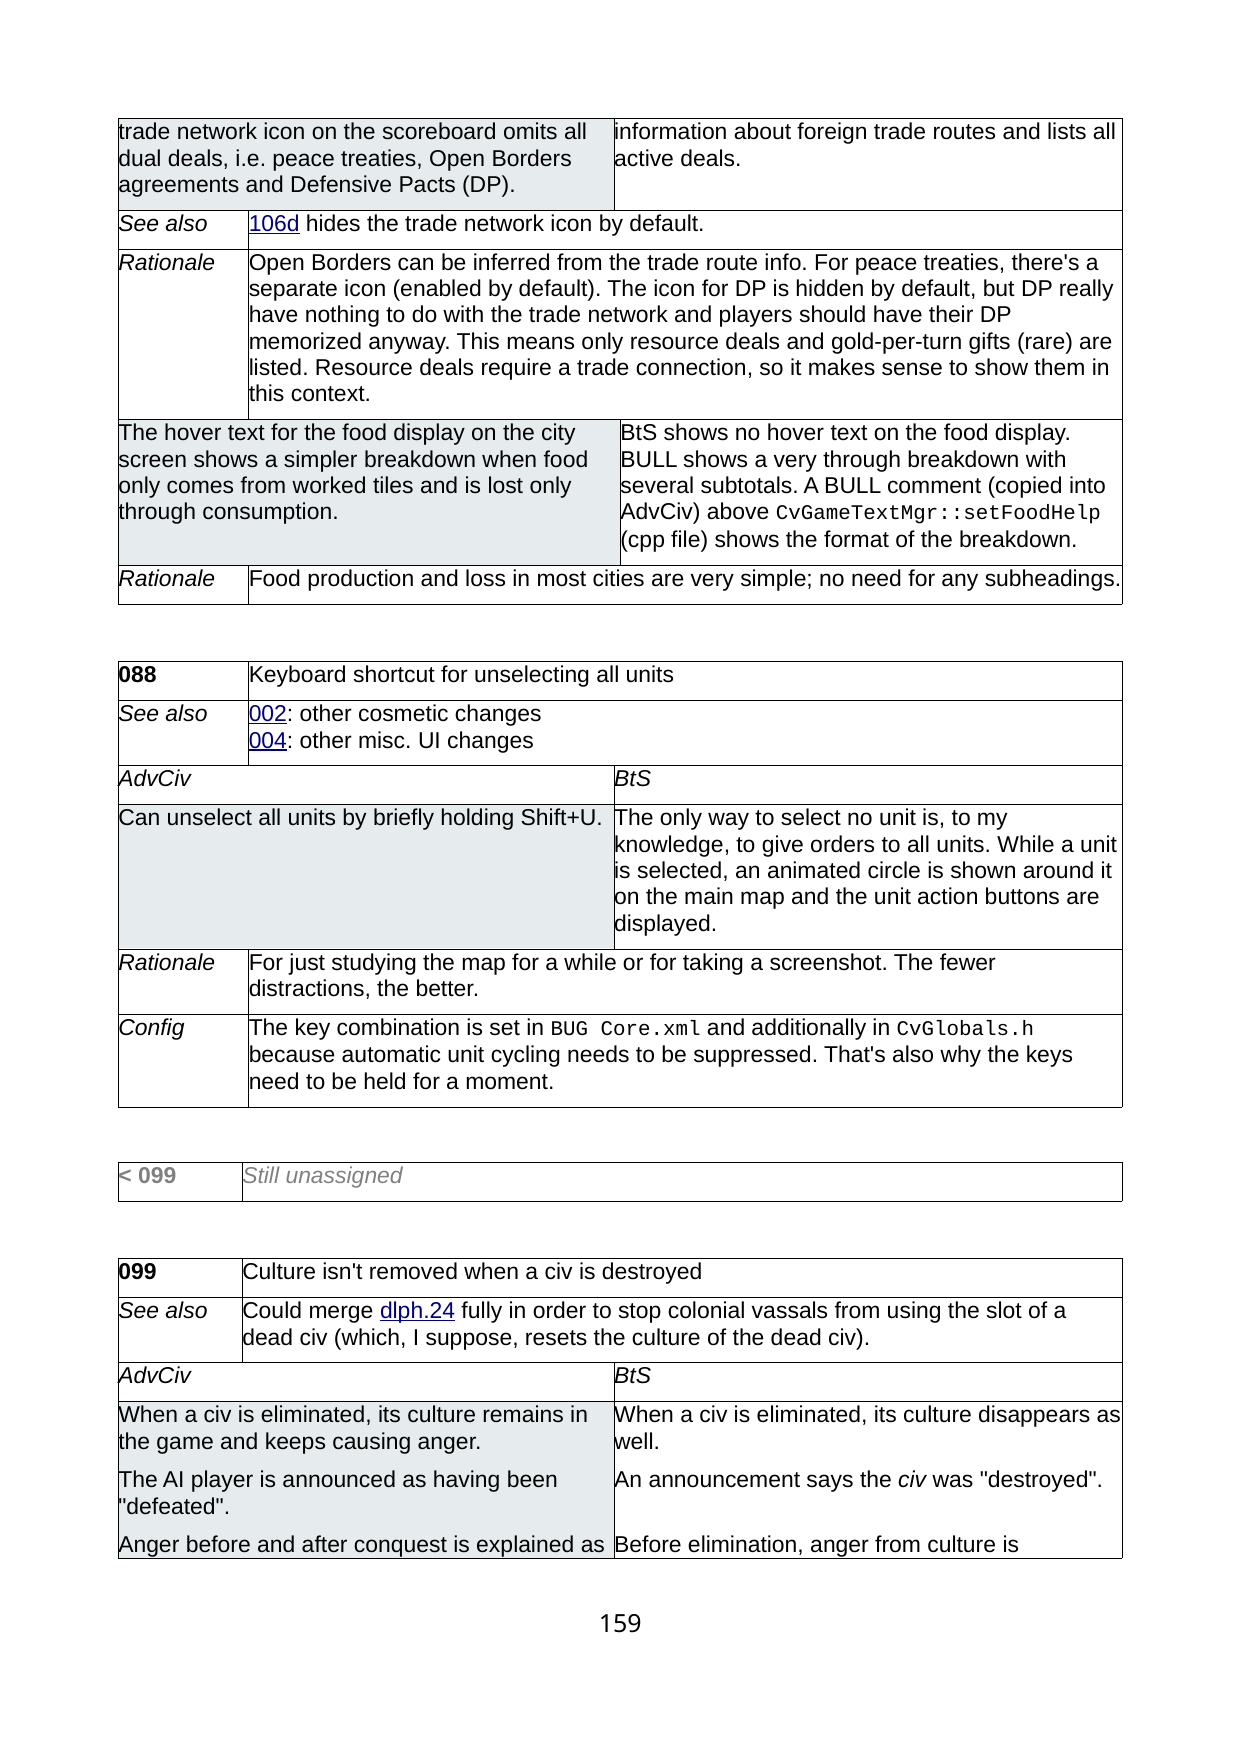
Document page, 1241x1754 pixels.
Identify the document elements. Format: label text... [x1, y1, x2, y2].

table_cell BtS shows no hover text on the food display. BULL shows a very through breakdown with several subtotals. A BULL comment (copied into AdvCiv) above CvGameTextMgr::setFoodHelp (cpp file) shows the format of the breakdown. [621, 420, 1122, 565]
table_cell information about foreign trade routes and lists all active deals. [615, 119, 1122, 210]
table_cell Rationale [119, 566, 248, 604]
table_header < 099 [119, 1163, 242, 1201]
table_cell AdvCiv [119, 1363, 614, 1401]
table_header Keyboard shortcut for unselecting all units [249, 662, 1122, 700]
table_cell Rationale [119, 250, 248, 419]
table_cell See also [119, 701, 248, 765]
table_cell When a civ is eliminated, its culture remains in the game and keeps causing anger. The AI player is announced as having been "defeated". Anger before and after conquest is explained as [119, 1402, 614, 1558]
table_cell Food production and loss in most cities are very simple; no need for any subheadings. [249, 566, 1122, 604]
table_cell BtS [615, 1363, 1122, 1401]
table_cell AdvCiv [119, 766, 614, 804]
table_cell BtS [615, 766, 1122, 804]
table_header 099 [119, 1259, 242, 1297]
table_cell See also [119, 211, 248, 248]
table_header Still unassigned [243, 1163, 1122, 1201]
table_cell Config [119, 1015, 248, 1107]
table_cell For just studying the map for a while or for taking a screenshot. The fewer distractions, the better. [249, 950, 1122, 1014]
table_cell The hover text for the food display on the city screen shows a simpler breakdown when food only comes from worked tiles and is lost only through consumption. [119, 420, 620, 565]
table_cell Could merge dlph.24 fully in order to stop colonial vassals from using the slot of a dead civ (which, I suppose, resets the culture of the dead civ). [243, 1298, 1122, 1362]
table_cell The key combination is set in BUG Core.xml and additionally in CvGlobals.h because automatic unit cycling needs to be suppressed. That's also why the keys need to be held for a moment. [249, 1015, 1122, 1107]
table_header Culture isn't removed when a civ is destroyed [243, 1259, 1122, 1297]
table_cell Rationale [119, 950, 248, 1014]
table_cell Open Borders can be inferred from the trade route info. For peace treaties, there's a separate icon (enabled by default). The icon for DP is hidden by default, but DP really have nothing to do with the trade network and players should have their DP memorized anyway. This means only resource deals and gold-per-turn gifts (rare) are listed. Resource deals require a trade connection, so it makes sense to show them in this context. [249, 250, 1122, 419]
table_cell trade network icon on the scoreboard omits all dual deals, i.e. peace treaties, Open Borders agreements and Defensive Pacts (DP). [119, 119, 614, 210]
table_cell See also [119, 1298, 242, 1362]
table_cell Can unselect all units by briefly holding Shift+U. [119, 805, 614, 948]
table_cell 106d hides the trade network icon by default. [249, 211, 1122, 248]
table_header 088 [119, 662, 248, 700]
table_cell When a civ is eliminated, its culture disappears as well. An announcement says the civ was "destroyed". Before elimination, anger from culture is [615, 1402, 1122, 1558]
table_cell 002: other cosmetic changes 004: other misc. UI changes [249, 701, 1122, 765]
table_cell The only way to select no unit is, to my knowledge, to give orders to all units. While a unit is selected, an animated circle is shown around it on the main map and the unit action buttons are displayed. [615, 805, 1122, 948]
